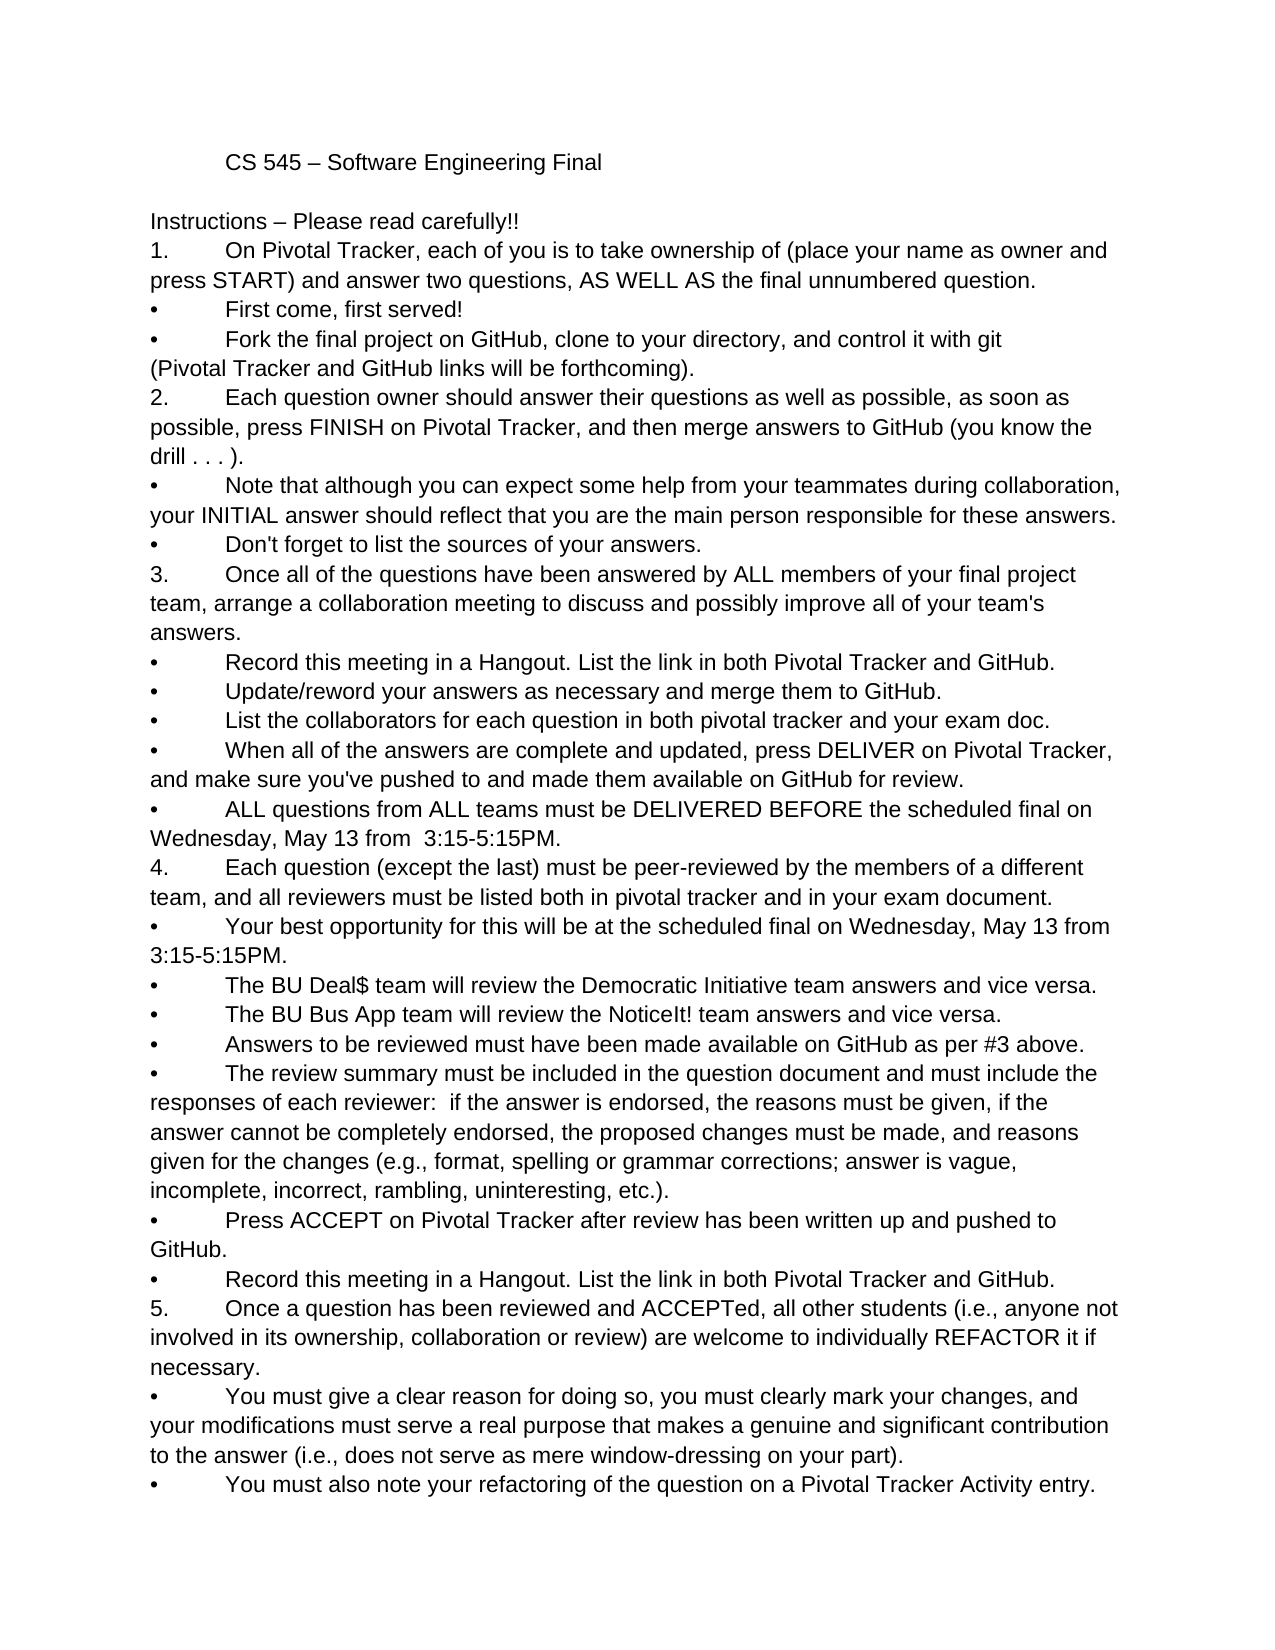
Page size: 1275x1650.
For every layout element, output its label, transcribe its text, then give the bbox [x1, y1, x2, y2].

text • You must also note your refactoring of the question on a Pivotal Tracker Activity entry. [150, 1472, 1125, 1497]
text 2. Each question owner should answer their questions as well as possible, as soon as possible, press FINISH on Pivotal Tracker, and then merge answers to GitHub (you know the drill . . . ). [150, 385, 1125, 469]
text • ALL questions from ALL teams must be DELIVERED BEFORE the scheduled final on Wednesday, May 13 from 3:15-5:15PM. [150, 796, 1125, 851]
text • The BU Deal$ team will review the Democratic Initiative team answers and vice versa. [150, 972, 1125, 998]
text • Don't forget to list the sources of your answers. [150, 532, 1125, 557]
text • Update/reword your answers as necessary and merge them to GitHub. [150, 679, 1125, 704]
text • You must give a clear reason for doing so, you must clearly mark your changes, and your modifications must serve a real purpose that makes a genuine and significant contribution to the answer (i.e., does not serve as mere window-dressing on your part). [150, 1384, 1125, 1468]
text • Record this meeting in a Hangout. List the link in both Pivotal Tracker and GitHub. [150, 1266, 1125, 1292]
text 4. Each question (except the last) must be peer-reviewed by the members of a different team, and all reviewers must be listed both in pivotal tracker and in your exam document. [150, 855, 1125, 910]
text • The BU Bus App team will review the NoticeIt! team answers and vice versa. [150, 1002, 1125, 1027]
text Instructions – Please read carefully!! [150, 209, 1125, 234]
text • Fork the final project on GitHub, clone to your directory, and control it with git [150, 326, 1125, 352]
text 5. Once a question has been reviewed and ACCEPTed, all other students (i.e., anyone not involved in its ownership, collaboration or review) are welcome to individually REFACTOR it if necessary. [150, 1296, 1125, 1380]
text • Your best opportunity for this will be at the scheduled final on Wednesday, May 13 from 3:15-5:15PM. [150, 914, 1125, 969]
text • When all of the answers are complete and updated, press DELIVER on Pivotal Tracker, and make sure you've pushed to and made them available on GitHub for review. [150, 737, 1125, 792]
text • The review summary must be included in the question document and must include the responses of each reviewer: if the answer is endorsed, the reasons must be given, if the answer cannot be completely endorsed, the proposed changes must be made, and reasons given for the changes (e.g., format, spelling or grammar corrections; answer is vague, incomplete, incorrect, rambling, uninteresting, etc.). [150, 1061, 1125, 1204]
text • Answers to be reviewed must have been made available on GitHub as per #3 above. [150, 1031, 1125, 1057]
text 1. On Pivotal Tracker, each of you is to take ownership of (place your name as owner and press START) and answer two questions, AS WELL AS the final unnumbered question. [150, 238, 1125, 293]
text CS 545 – Software Engineering Final [150, 150, 1125, 176]
text • List the collaborators for each question in both pivotal tracker and your exam doc. [150, 708, 1125, 734]
text (Pivotal Tracker and GitHub links will be forthcoming). [150, 356, 1125, 381]
text 3. Once all of the questions have been answered by ALL members of your final project team, arrange a collaboration meeting to discuss and possibly improve all of your team's answers. [150, 561, 1125, 646]
text • Press ACCEPT on Pivotal Tracker after review has been written up and pushed to GitHub. [150, 1207, 1125, 1262]
text • Note that although you can expect some help from your teammates during collaboration, your INITIAL answer should reflect that you are the main person responsible for these answers. [150, 473, 1125, 528]
text • Record this meeting in a Hangout. List the link in both Pivotal Tracker and GitHub. [150, 649, 1125, 675]
text • First come, first served! [150, 297, 1125, 322]
